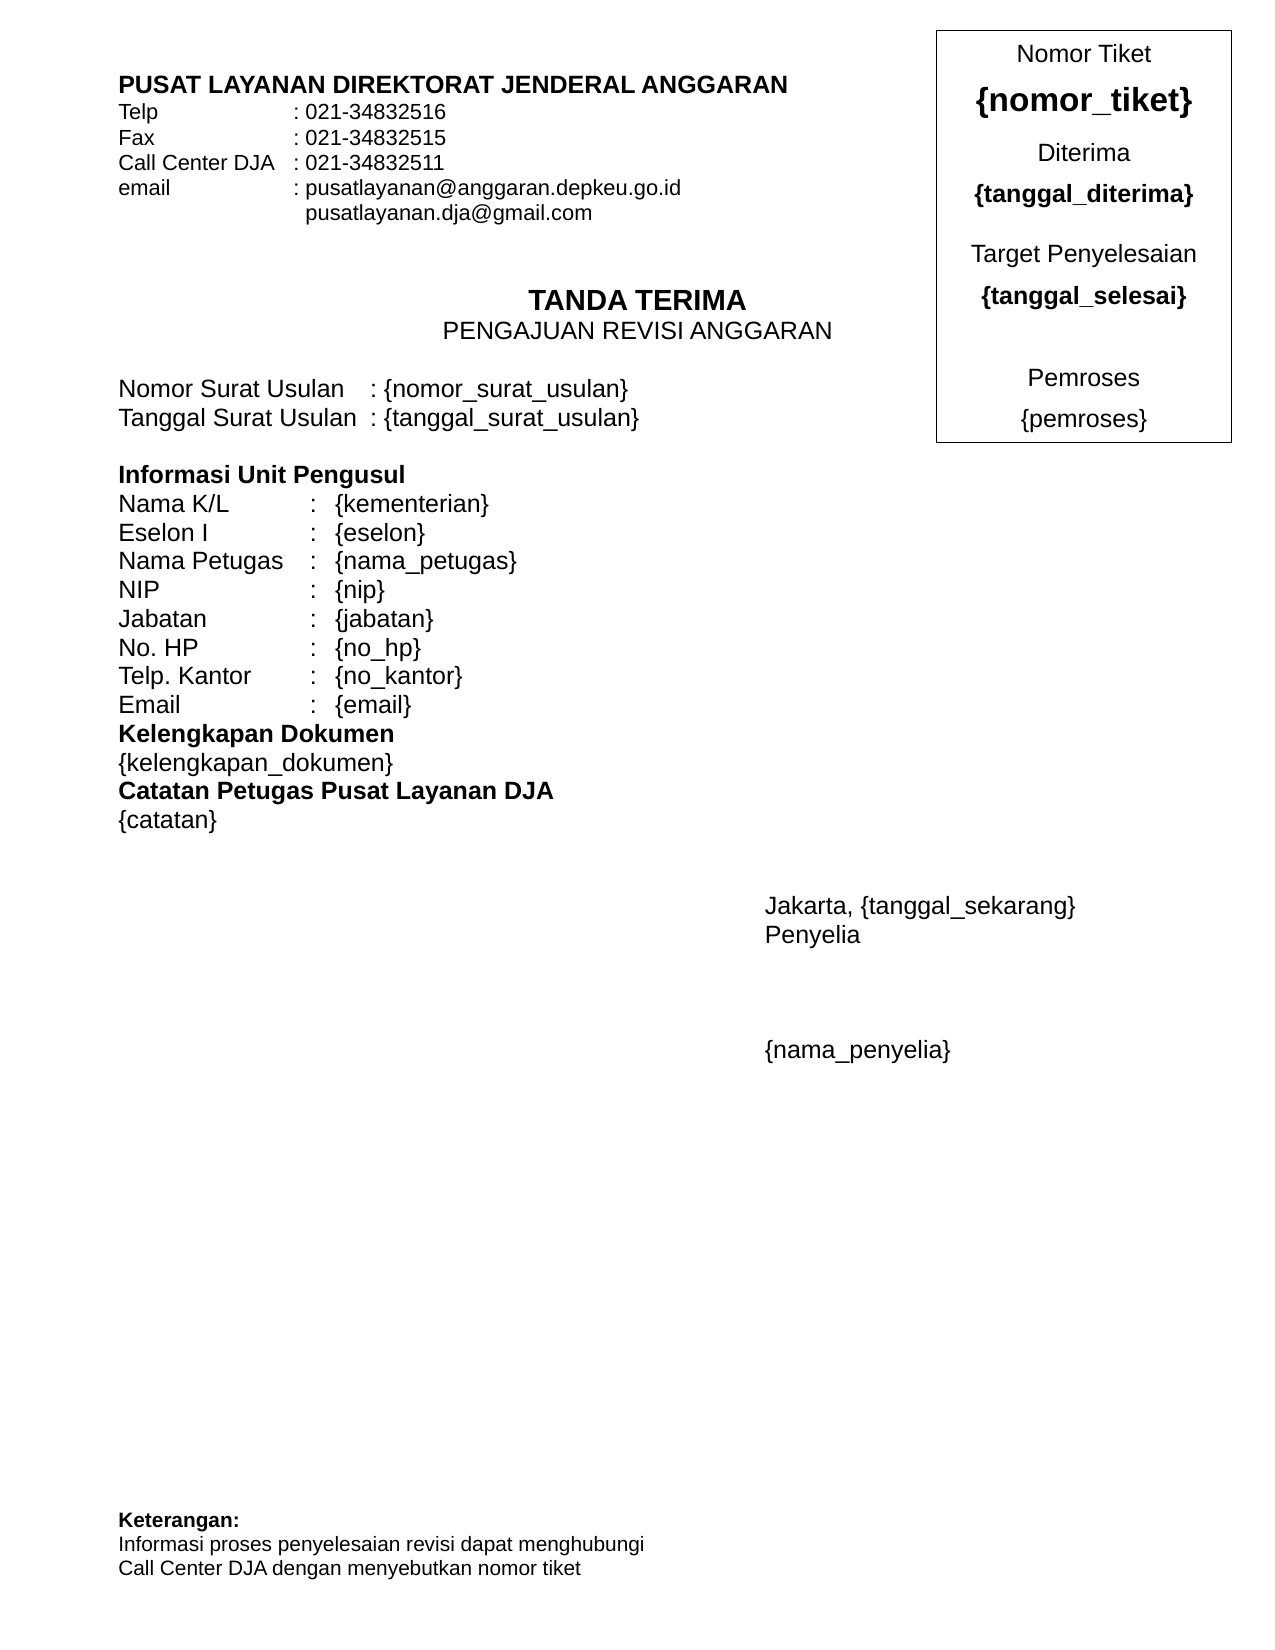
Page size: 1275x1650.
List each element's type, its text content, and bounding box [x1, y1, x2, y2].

text Pemroses [945, 363, 1223, 392]
text Kelengkapan Dokumen [118, 719, 1157, 748]
table_cell [464, 978, 764, 1006]
table_cell : [310, 518, 335, 546]
table_cell {nip} [335, 575, 1157, 604]
table_cell [118, 978, 464, 1006]
table_cell : [310, 575, 335, 604]
table_cell {nama_petugas} [335, 546, 1157, 575]
table_cell [464, 949, 764, 978]
text Tanggal Surat Usulan : {tanggal_surat_usulan} [118, 403, 936, 431]
table_cell : [310, 489, 335, 518]
table_cell : [310, 546, 335, 575]
text Nomor Tiket [945, 39, 1223, 68]
table_cell Nama Petugas [118, 546, 309, 575]
table_cell Nama K/L [118, 489, 309, 518]
text {pemroses} [945, 404, 1223, 433]
text {nomor_tiket} Diterima [945, 80, 1223, 167]
text Catatan Petugas Pusat Layanan DJA [118, 776, 1157, 805]
table_cell [118, 949, 464, 978]
table_cell {kementerian} [335, 489, 1157, 518]
text Target Penyelesaian [945, 220, 1223, 268]
table_header Informasi Unit Pengusul [118, 460, 1157, 489]
text Fax : 021-34832515 [118, 124, 936, 150]
text Telp : 021-34832516 [118, 99, 936, 124]
table_cell [464, 1006, 764, 1035]
table_cell Telp. Kantor [118, 661, 309, 690]
table_cell [765, 1006, 1157, 1035]
table_cell No. HP [118, 633, 309, 661]
table_cell [464, 1035, 764, 1064]
table_cell [765, 978, 1157, 1006]
table_header Jakarta, {tanggal_sekarang} [765, 891, 1157, 920]
table_header [464, 891, 764, 920]
table_cell [118, 1006, 464, 1035]
table_cell : [310, 661, 335, 690]
table_cell {no_kantor} [335, 661, 1157, 690]
table_cell : [310, 633, 335, 661]
table_cell Email [118, 690, 309, 719]
table_cell Penyelia [765, 920, 1157, 949]
table_cell [118, 1035, 464, 1064]
table_cell Eselon I [118, 518, 309, 546]
table_cell {eselon} [335, 518, 1157, 546]
table_cell {no_hp} [335, 633, 1157, 661]
text PENGAJUAN REVISI ANGGARAN [118, 316, 936, 345]
table_cell {nama_penyelia} [765, 1035, 1157, 1064]
text TANDA TERIMA [118, 283, 936, 316]
table_cell {email} [335, 690, 1157, 719]
text PUSAT LAYANAN DIREKTORAT JENDERAL ANGGARAN [118, 71, 936, 99]
text {tanggal_diterima} [945, 179, 1223, 208]
table_cell : [310, 690, 335, 719]
text Nomor Surat Usulan : {nomor_surat_usulan} [118, 374, 936, 403]
table_header [118, 891, 464, 920]
text {kelengkapan_dokumen} [118, 748, 1157, 776]
text Call Center DJA : 021-34832511 [118, 150, 936, 175]
table_cell [118, 920, 464, 949]
table_cell [464, 920, 764, 949]
table_cell : [310, 604, 335, 633]
table_cell [765, 949, 1157, 978]
text {tanggal_selesai} [945, 281, 1223, 309]
table_cell {jabatan} [335, 604, 1157, 633]
table_cell Jabatan [118, 604, 309, 633]
table_cell NIP [118, 575, 309, 604]
text {catatan} [118, 805, 1157, 834]
text email : pusatlayanan@anggaran.depkeu.go.id [118, 175, 936, 200]
text pusatlayanan.dja@gmail.com [118, 200, 936, 225]
